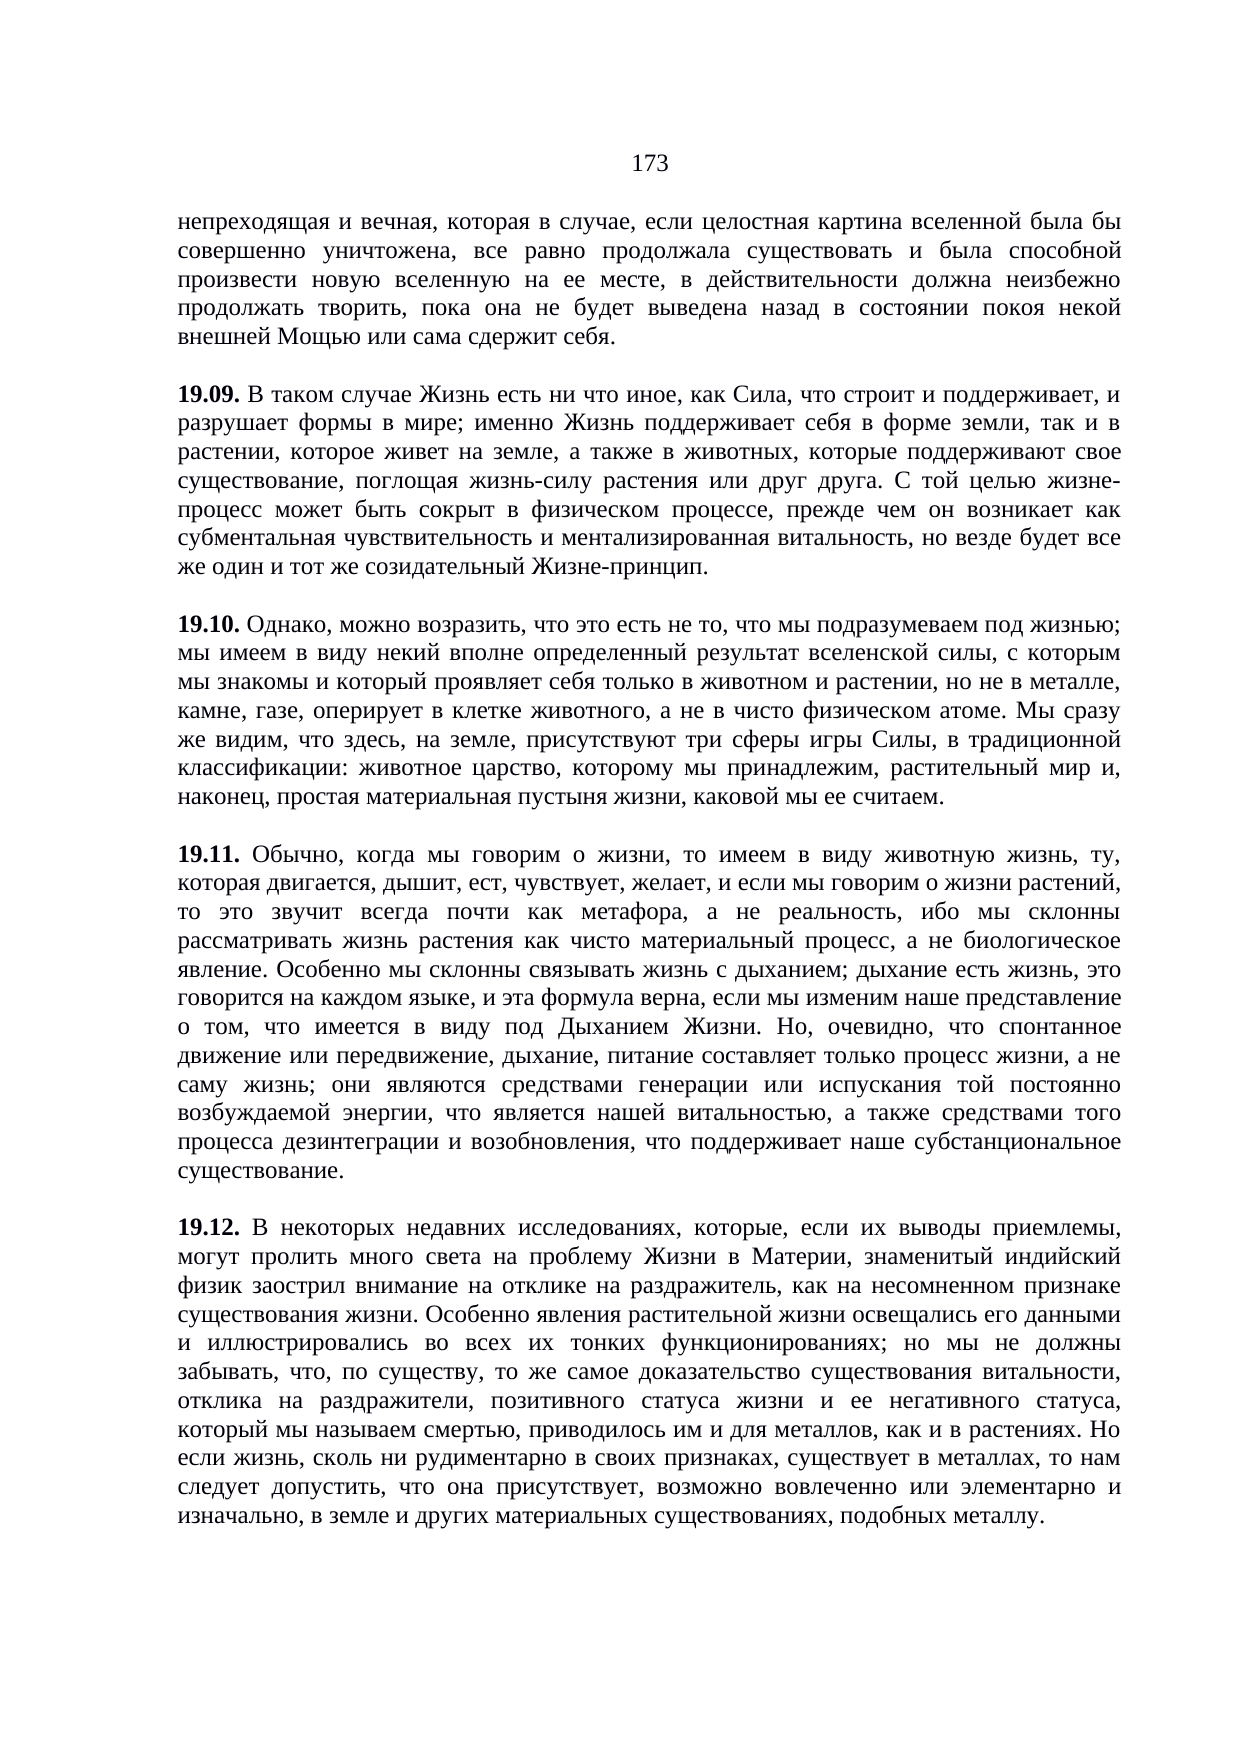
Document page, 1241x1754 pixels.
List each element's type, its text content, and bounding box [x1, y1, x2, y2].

text 19.10. Однако, можно возразить, что это есть не то, что мы подразумеваем под жизнью; мы имеем в виду некий вполне определенный результат вселенской силы, с которым мы знакомы и который проявляет себя только в животном и растении, но не в металле, камне, газе, оперирует в клетке животного, а не в чисто физическом атоме. Мы сразу же видим, что здесь, на земле, присутствуют три сферы игры Силы, в традиционной классификации: животное царство, которому мы принадлежим, растительный мир и, наконец, простая материальная пустыня жизни, каковой мы ее считаем. [177, 609, 1122, 810]
text 19.09. В таком случае Жизнь есть ни что иное, как Сила, что строит и поддерживает, и разрушает формы в мире; именно Жизнь поддерживает себя в форме земли, так и в растении, которое живет на земле, а также в животных, которые поддерживают свое существование, поглощая жизнь-силу растения или друг друга. С той целью жизне-процесс может быть сокрыт в физическом процессе, прежде чем он возникает как субментальная чувствительность и ментализированная витальность, но везде будет все же один и тот же созидательный Жизне-принцип. [177, 379, 1122, 580]
text 19.12. В некоторых недавних исследованиях, которые, если их выводы приемлемы, могут пролить много света на проблему Жизни в Материи, знаменитый индийский физик заострил внимание на отклике на раздражитель, как на несомненном признаке существования жизни. Особенно явления растительной жизни освещались его данными и иллюстрировались во всех их тонких функционированиях; но мы не должны забывать, что, по существу, то же самое доказательство существования витальности, отклика на раздражители, позитивного статуса жизни и ее негативного статуса, который мы называем смертью, приводилось им и для металлов, как и в растениях. Но если жизнь, сколь ни рудиментарно в своих признаках, существует в металлах, то нам следует допустить, что она присутствует, возможно вовлеченно или элементарно и изначально, в земле и других материальных существованиях, подобных металлу. [177, 1212, 1122, 1529]
text 19.11. Обычно, когда мы говорим о жизни, то имеем в виду животную жизнь, ту, которая двигается, дышит, ест, чувствует, желает, и если мы говорим о жизни растений, то это звучит всегда почти как метафора, а не реальность, ибо мы склонны рассматривать жизнь растения как чисто материальный процесс, а не биологическое явление. Особенно мы склонны связывать жизнь с дыханием; дыхание есть жизнь, это говорится на каждом языке, и эта формула верна, если мы изменим наше представление о том, что имеется в виду под Дыханием Жизни. Но, очевидно, что спонтанное движение или передвижение, дыхание, питание составляет только процесс жизни, а не саму жизнь; они являются средствами генерации или испускания той постоянно возбуждаемой энергии, что является нашей витальностью, а также средствами того процесса дезинтеграции и возобновления, что поддерживает наше субстанциональное существование. [177, 839, 1122, 1184]
text непреходящая и вечная, которая в случае, если целостная картина вселенной была бы совершенно уничтожена, все равно продолжала существовать и была способной произвести новую вселенную на ее месте, в действительности должна неизбежно продолжать творить, пока она не будет выведена назад в состоянии покоя некой внешней Мощью или сама сдержит себя. [177, 206, 1122, 350]
